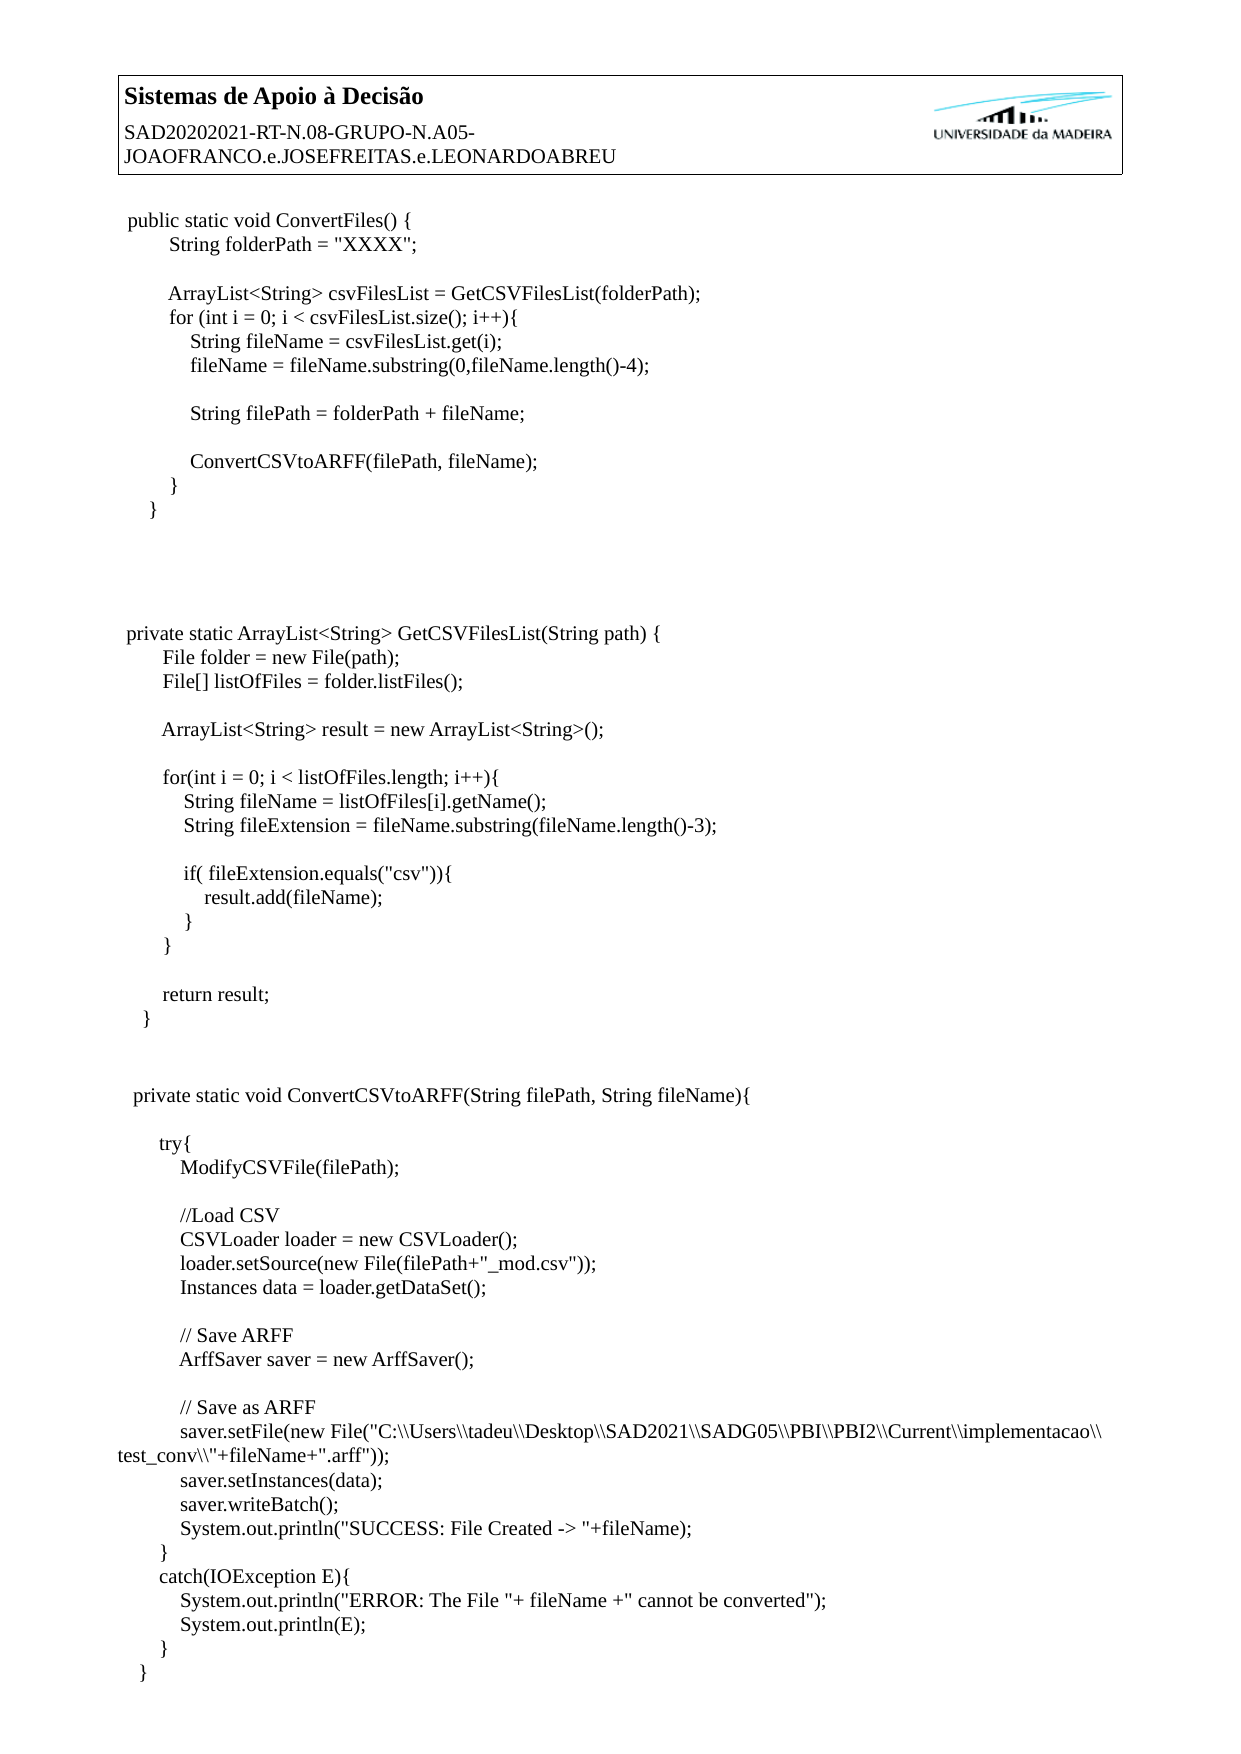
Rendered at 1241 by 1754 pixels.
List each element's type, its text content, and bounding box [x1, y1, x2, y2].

text private static ArrayList<String> GetCSVFilesList(String path) { [121, 621, 1114, 644]
text String folderPath = "XXXX"; [127, 232, 1117, 256]
text String fileExtension = fileName.substring(fileName.length()-3); [121, 813, 1114, 837]
text ArrayList<String> csvFilesList = GetCSVFilesList(folderPath); [127, 281, 1117, 304]
text saver.writeBatch(); [117, 1492, 1124, 1516]
text } [121, 1006, 1114, 1029]
text } [127, 473, 1117, 497]
text File[] listOfFiles = folder.listFiles(); [121, 669, 1114, 693]
text } [117, 1636, 1124, 1660]
text System.out.println("ERROR: The File "+ fileName +" cannot be converted"); [117, 1588, 1124, 1612]
text ArrayList<String> result = new ArrayList<String>(); [121, 717, 1114, 741]
text ModifyCSVFile(filePath); [117, 1155, 1124, 1179]
text } [121, 933, 1114, 957]
text System.out.println("SUCCESS: File Created -> "+fileName); [117, 1516, 1124, 1540]
text return result; [121, 981, 1114, 1006]
text String filePath = folderPath + fileName; [127, 401, 1117, 425]
text catch(IOException E){ [117, 1564, 1124, 1588]
text result.add(fileName); [121, 885, 1114, 909]
text fileName = fileName.substring(0,fileName.length()-4); [127, 353, 1117, 377]
text } [121, 909, 1114, 933]
text ConvertCSVtoARFF(filePath, fileName); [127, 449, 1117, 473]
text for (int i = 0; i < csvFilesList.size(); i++){ [127, 304, 1117, 329]
text Instances data = loader.getDataSet(); [117, 1275, 1124, 1299]
text saver.setFile(new File("C:\\Users\\tadeu\\Desktop\\SAD2021\\SADG05\\PBI\\PBI2\\Current\\implementacao\\test_conv\\"+fileName+".arff")); [117, 1419, 1124, 1467]
text String fileName = csvFilesList.get(i); [127, 329, 1117, 353]
text for(int i = 0; i < listOfFiles.length; i++){ [121, 765, 1114, 789]
text File folder = new File(path); [121, 644, 1114, 669]
text System.out.println(E); [117, 1612, 1124, 1636]
text loader.setSource(new File(filePath+"_mod.csv")); [117, 1251, 1124, 1275]
text try{ [117, 1131, 1124, 1155]
text public static void ConvertFiles() { [127, 208, 1117, 232]
text } [117, 1540, 1124, 1564]
picture [919, 80, 1120, 146]
text saver.setInstances(data); [117, 1467, 1124, 1492]
text //Load CSV [117, 1203, 1124, 1227]
text // Save as ARFF [117, 1395, 1124, 1419]
text } [117, 1660, 1124, 1684]
text private static void ConvertCSVtoARFF(String filePath, String fileName){ [117, 1082, 1124, 1107]
text } [127, 497, 1117, 521]
text String fileName = listOfFiles[i].getName(); [121, 789, 1114, 813]
text // Save ARFF [117, 1323, 1124, 1347]
text ArffSaver saver = new ArffSaver(); [117, 1347, 1124, 1371]
text CSVLoader loader = new CSVLoader(); [117, 1227, 1124, 1251]
text if( fileExtension.equals("csv")){ [121, 861, 1114, 885]
